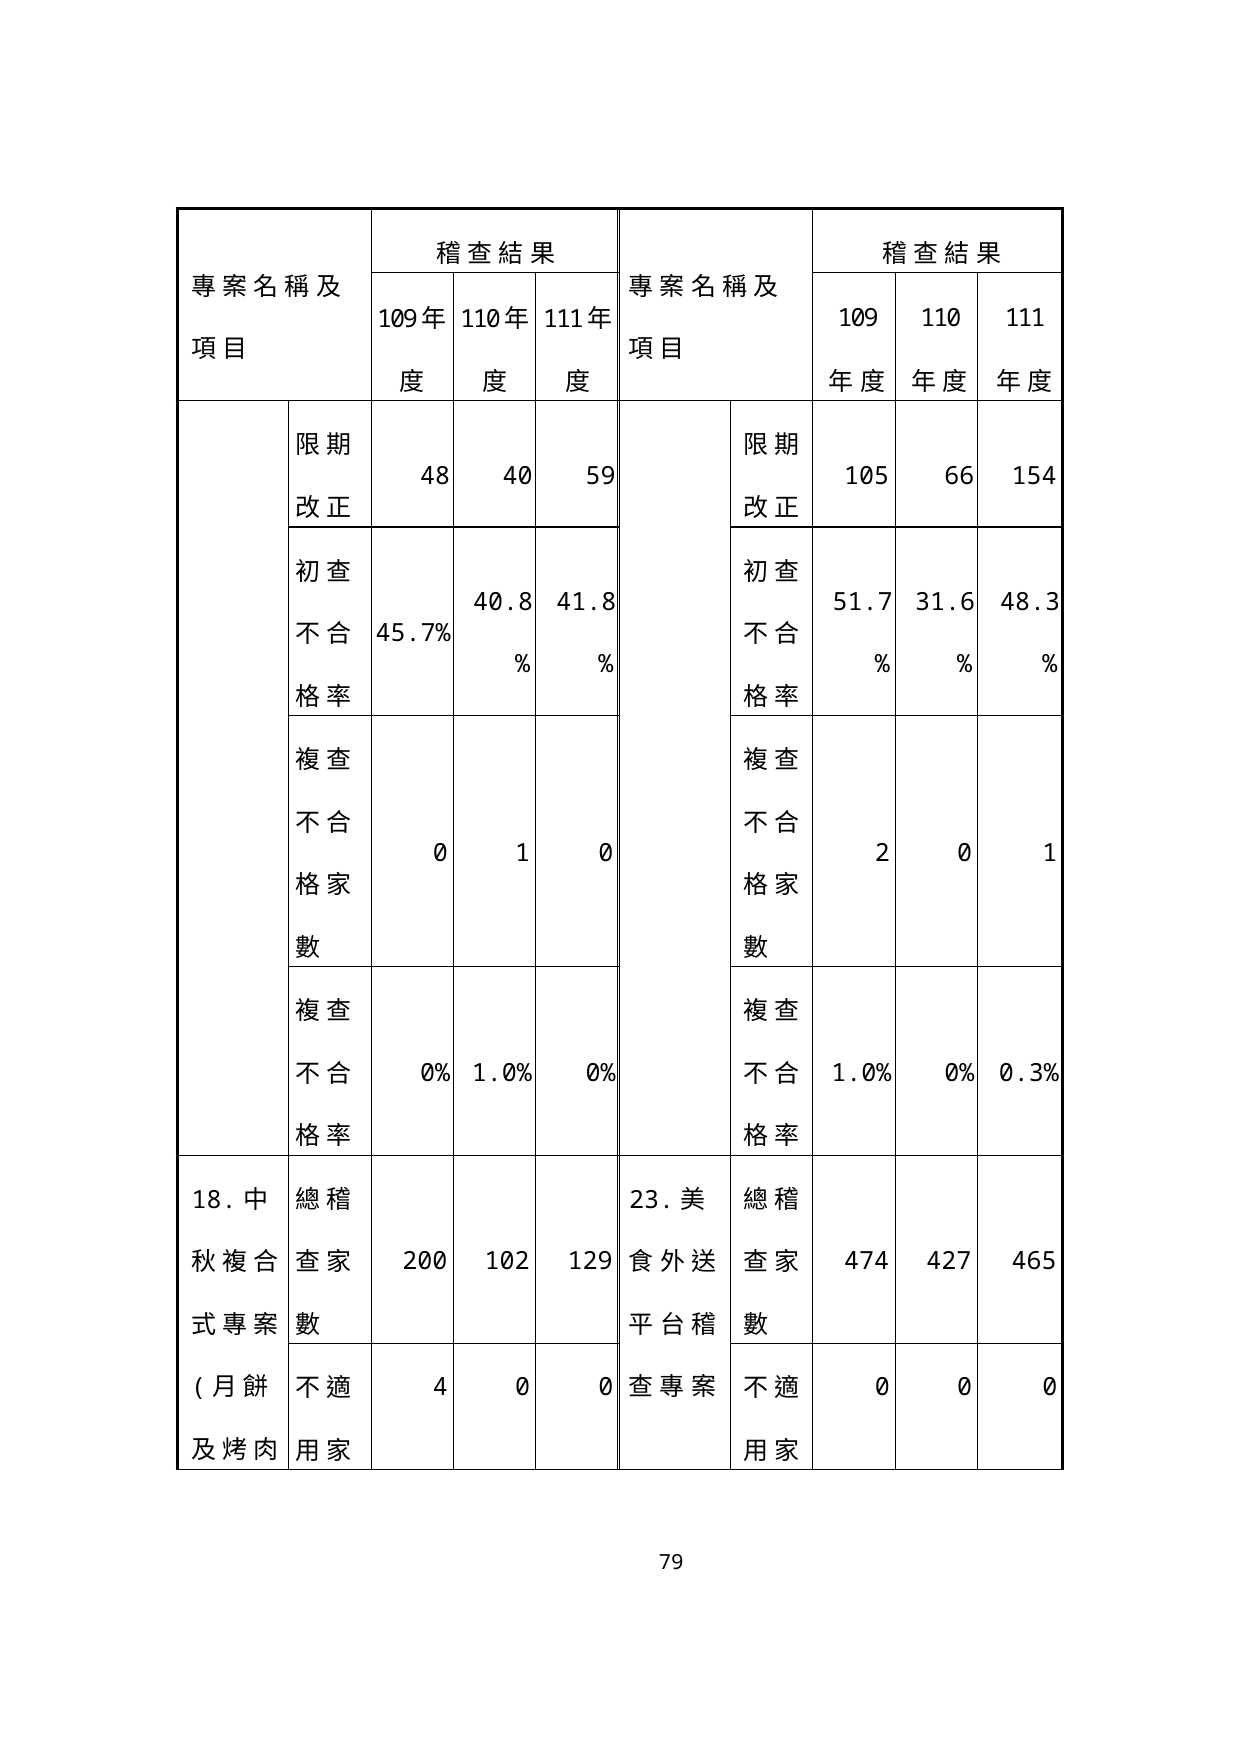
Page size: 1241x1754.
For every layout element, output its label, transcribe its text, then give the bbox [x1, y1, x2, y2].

table_cell [179, 401, 288, 1154]
table_cell 0 [978, 1344, 1061, 1469]
table_cell 41.8% [536, 528, 617, 715]
table_cell 110年度 [896, 273, 977, 400]
table_cell 4 [372, 1344, 453, 1469]
table_cell 0% [372, 967, 453, 1154]
table_cell 總稽查家數 [731, 1156, 812, 1343]
table_cell 複查不合格家數 [289, 716, 371, 966]
table_cell 不適用家 [731, 1344, 812, 1469]
table_cell 465 [978, 1156, 1061, 1343]
table_cell 48 [372, 401, 453, 526]
table_cell 0 [372, 716, 453, 966]
table_cell 154 [978, 401, 1061, 526]
table_cell 45.7% [372, 528, 453, 715]
table_cell [620, 401, 730, 1154]
table_cell 102 [454, 1156, 535, 1343]
table_cell 1.0% [454, 967, 535, 1154]
table_cell 初查不合格率 [731, 528, 812, 715]
table_cell 限期改正 [731, 401, 812, 526]
table_cell 初查不合格率 [289, 528, 371, 715]
table_cell 474 [813, 1156, 895, 1343]
table_cell 48.3% [978, 528, 1061, 715]
table_cell 0 [454, 1344, 535, 1469]
table_cell 1 [454, 716, 535, 966]
table_cell 0 [536, 1344, 617, 1469]
table_cell 40 [454, 401, 535, 526]
table_cell 0 [813, 1344, 895, 1469]
table_cell 110年度 [454, 273, 535, 400]
table_cell 0 [536, 716, 617, 966]
table_header 專案名稱及項目 [620, 210, 812, 400]
table_cell 0% [536, 967, 617, 1154]
table_cell 2 [813, 716, 895, 966]
table_cell 59 [536, 401, 617, 526]
table_cell 限期改正 [289, 401, 371, 526]
table_cell 18.中秋複合式專案(月餅及烤肉 [179, 1156, 288, 1469]
table_cell 109年度 [813, 273, 895, 400]
table_cell 總稽查家數 [289, 1156, 371, 1343]
table_cell 51.7% [813, 528, 895, 715]
table_cell 1 [978, 716, 1061, 966]
table_cell 不適用家 [289, 1344, 371, 1469]
table_cell 105 [813, 401, 895, 526]
table_header 稽查結果 [813, 210, 1061, 272]
table_cell 23.美食外送平台稽查專案 [620, 1156, 730, 1469]
table_cell 複查不合格率 [289, 967, 371, 1154]
table_cell 111年度 [978, 273, 1061, 400]
table_cell 111年度 [536, 273, 617, 400]
table_cell 129 [536, 1156, 617, 1343]
table_header 專案名稱及項目 [179, 210, 371, 400]
table_cell 0.3% [978, 967, 1061, 1154]
table_cell 427 [896, 1156, 977, 1343]
table_cell 66 [896, 401, 977, 526]
table_cell 109年度 [372, 273, 453, 400]
table_cell 0 [896, 1344, 977, 1469]
table_cell 複查不合格家數 [731, 716, 812, 966]
table_header 稽查結果 [372, 210, 617, 272]
table_cell 200 [372, 1156, 453, 1343]
table_cell 1.0% [813, 967, 895, 1154]
table_cell 40.8% [454, 528, 535, 715]
table_cell 複查不合格率 [731, 967, 812, 1154]
table_cell 31.6% [896, 528, 977, 715]
table_cell 0 [896, 716, 977, 966]
table_cell 0% [896, 967, 977, 1154]
